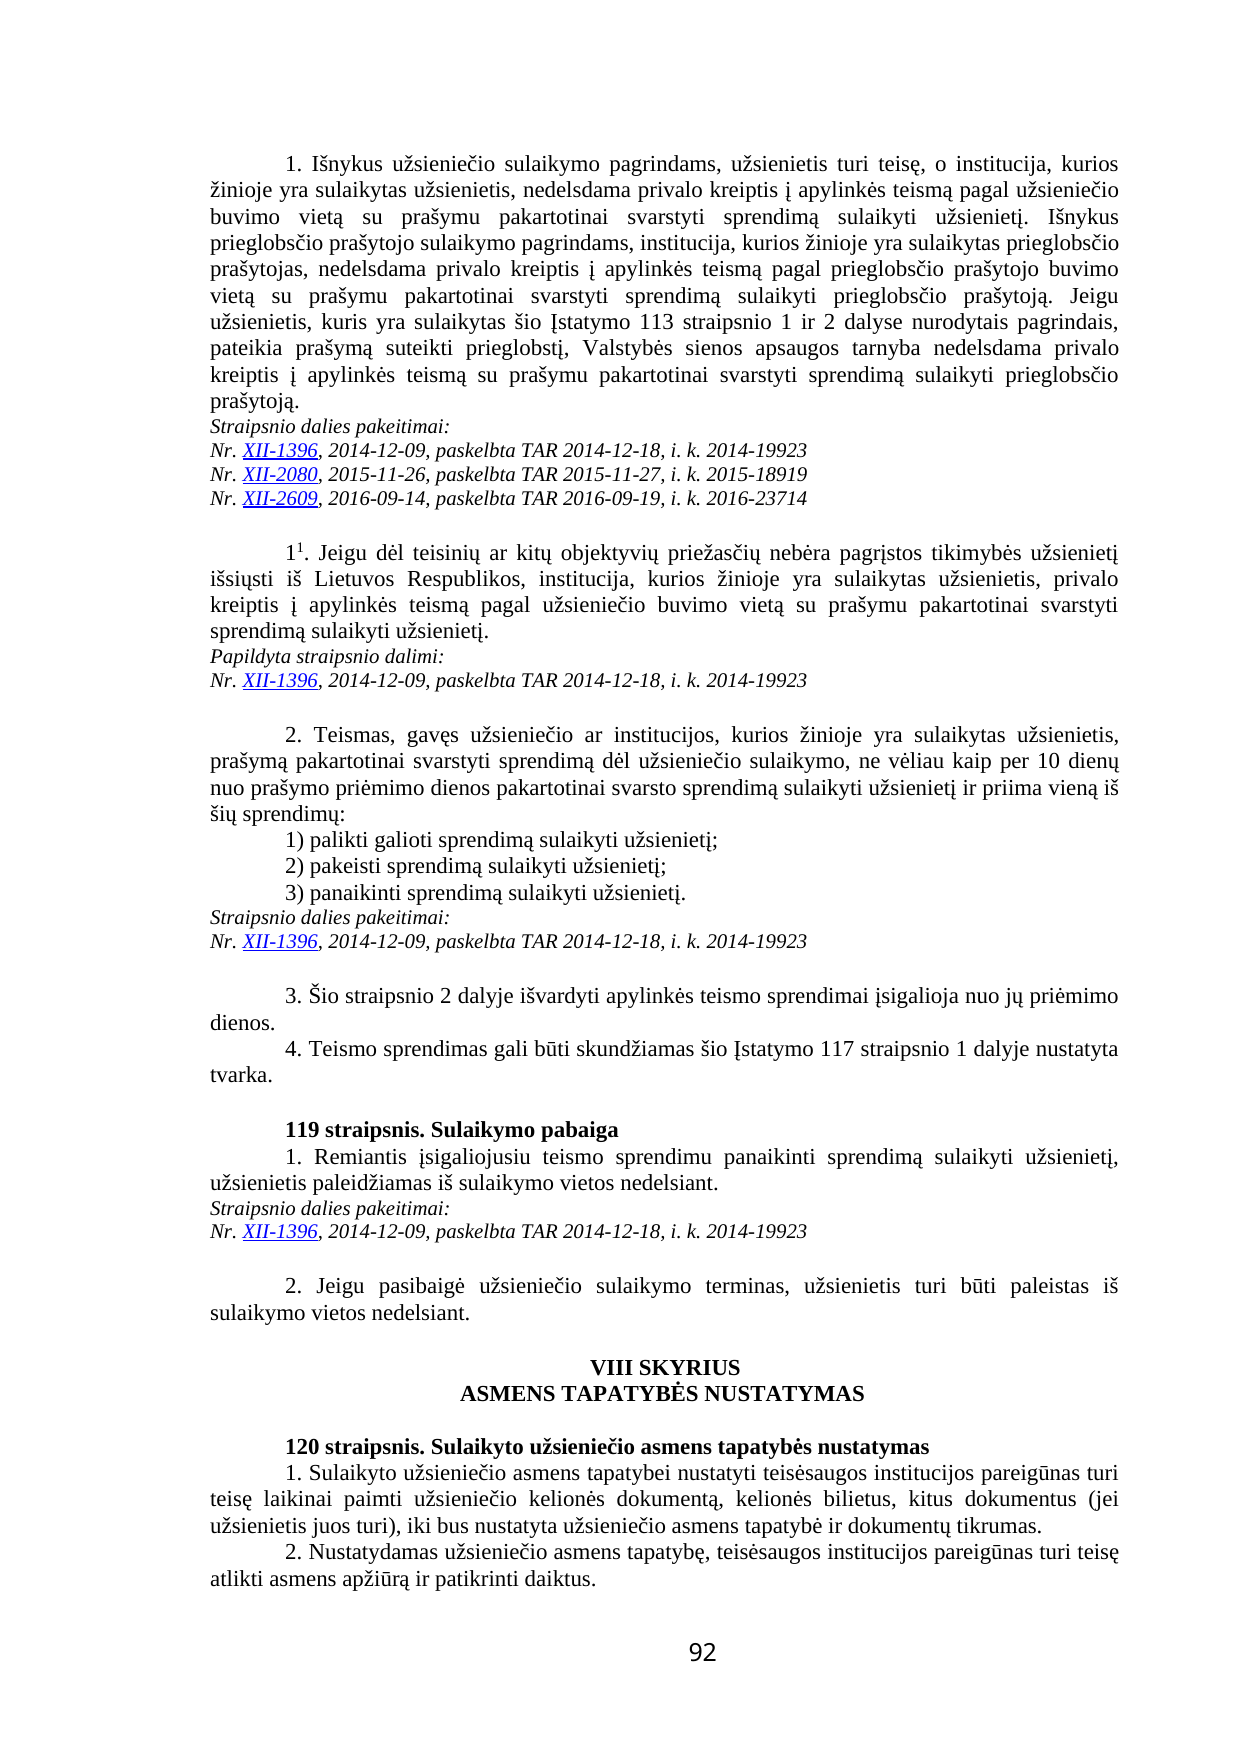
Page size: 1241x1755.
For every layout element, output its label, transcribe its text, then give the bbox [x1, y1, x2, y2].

text 2. Nustatydamas užsieniečio asmens tapatybę, teisėsaugos institucijos pareigūnas turi teisę atlikti asmens apžiūrą ir patikrinti daiktus. [210, 1538, 1120, 1591]
text 2. Jeigu pasibaigė užsieniečio sulaikymo terminas, užsienietis turi būti paleistas iš sulaikymo vietos nedelsiant. [210, 1272, 1120, 1325]
text 119 straipsnis. Sulaikymo pabaiga [210, 1116, 1120, 1143]
text Nr. XII-1396, 2014-12-09, paskelbta TAR 2014-12-18, i. k. 2014-19923 [210, 929, 1120, 953]
text 2. Teismas, gavęs užsieniečio ar institucijos, kurios žinioje yra sulaikytas užsienietis, prašymą pakartotinai svarstyti sprendimą dėl užsieniečio sulaikymo, ne vėliau kaip per 10 dienų nuo prašymo priėmimo dienos pakartotinai svarsto sprendimą sulaikyti užsienietį ir priima vieną iš šių sprendimų: [210, 721, 1120, 826]
text 1. Remiantis įsigaliojusiu teismo sprendimu panaikinti sprendimą sulaikyti užsienietį, užsienietis paleidžiamas iš sulaikymo vietos nedelsiant. [210, 1143, 1120, 1195]
text Straipsnio dalies pakeitimai: [210, 905, 1120, 929]
text VIII SKYRIUS [210, 1354, 1120, 1380]
text Nr. XII-1396, 2014-12-09, paskelbta TAR 2014-12-18, i. k. 2014-19923 [210, 1219, 1120, 1243]
text 4. Teismo sprendimas gali būti skundžiamas šio Įstatymo 117 straipsnio 1 dalyje nustatyta tvarka. [210, 1035, 1120, 1088]
text 3. Šio straipsnio 2 dalyje išvardyti apylinkės teismo sprendimai įsigalioja nuo jų priėmimo dienos. [210, 982, 1120, 1035]
text Straipsnio dalies pakeitimai: [210, 1195, 1120, 1219]
text 1. Sulaikyto užsieniečio asmens tapatybei nustatyti teisėsaugos institucijos pareigūnas turi teisę laikinai paimti užsieniečio kelionės dokumentą, kelionės bilietus, kitus dokumentus (jei užsienietis juos turi), iki bus nustatyta užsieniečio asmens tapatybė ir dokumentų tikrumas. [210, 1459, 1120, 1538]
text Straipsnio dalies pakeitimai: [210, 413, 1120, 438]
text Nr. XII-2609, 2016-09-14, paskelbta TAR 2016-09-19, i. k. 2016-23714 [210, 486, 1120, 510]
text 3) panaikinti sprendimą sulaikyti užsienietį. [210, 879, 1120, 905]
text 2) pakeisti sprendimą sulaikyti užsienietį; [210, 853, 1120, 879]
text Nr. XII-1396, 2014-12-09, paskelbta TAR 2014-12-18, i. k. 2014-19923 [210, 438, 1120, 462]
text Nr. XII-2080, 2015-11-26, paskelbta TAR 2015-11-27, i. k. 2015-18919 [210, 462, 1120, 486]
text 120 straipsnis. Sulaikyto užsieniečio asmens tapatybės nustatymas [210, 1433, 1120, 1459]
text ASMENS TAPATYBĖS NUSTATYMAS [210, 1380, 1120, 1406]
text Nr. XII-1396, 2014-12-09, paskelbta TAR 2014-12-18, i. k. 2014-19923 [210, 668, 1120, 692]
text 1) palikti galioti sprendimą sulaikyti užsienietį; [210, 826, 1120, 853]
text Papildyta straipsnio dalimi: [210, 644, 1120, 668]
text 1. Išnykus užsieniečio sulaikymo pagrindams, užsienietis turi teisę, o institucija, kurios žinioje yra sulaikytas užsienietis, nedelsdama privalo kreiptis į apylinkės teismą pagal užsieniečio buvimo vietą su prašymu pakartotinai svarstyti sprendimą sulaikyti užsienietį. Išnykus prieglobsčio prašytojo sulaikymo pagrindams, institucija, kurios žinioje yra sulaikytas prieglobsčio prašytojas, nedelsdama privalo kreiptis į apylinkės teismą pagal prieglobsčio prašytojo buvimo vietą su prašymu pakartotinai svarstyti sprendimą sulaikyti prieglobsčio prašytoją. Jeigu užsienietis, kuris yra sulaikytas šio Įstatymo 113 straipsnio 1 ir 2 dalyse nurodytais pagrindais, pateikia prašymą suteikti prieglobstį, Valstybės sienos apsaugos tarnyba nedelsdama privalo kreiptis į apylinkės teismą su prašymu pakartotinai svarstyti sprendimą sulaikyti prieglobsčio prašytoją. [210, 150, 1120, 413]
text 11. Jeigu dėl teisinių ar kitų objektyvių priežasčių nebėra pagrįstos tikimybės užsienietį išsiųsti iš Lietuvos Respublikos, institucija, kurios žinioje yra sulaikytas užsienietis, privalo kreiptis į apylinkės teismą pagal užsieniečio buvimo vietą su prašymu pakartotinai svarstyti sprendimą sulaikyti užsienietį. [210, 538, 1120, 644]
